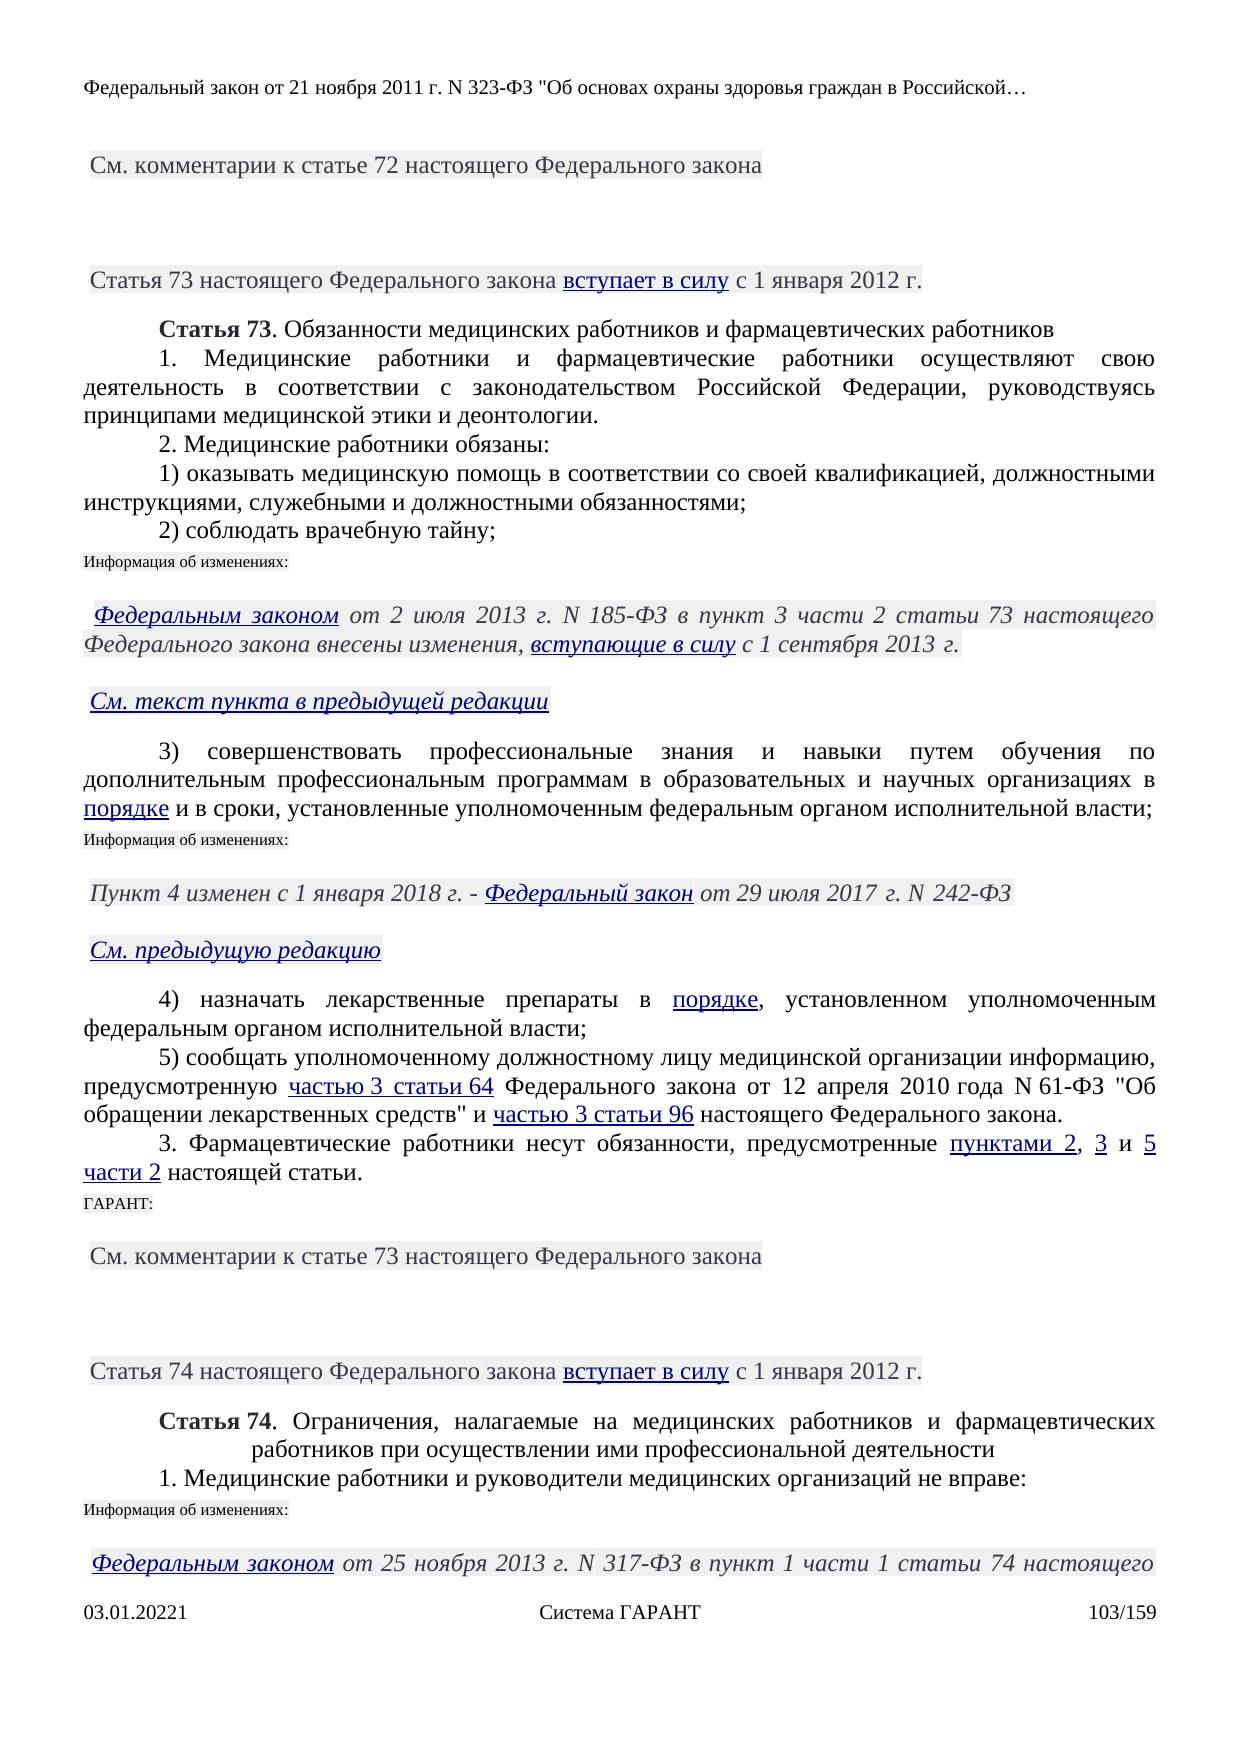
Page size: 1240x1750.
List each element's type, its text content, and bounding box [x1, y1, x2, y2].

text См. комментарии к статье 72 настоящего Федерального закона [83, 150, 1156, 179]
text Статья 73. Обязанности медицинских работников и фармацевтических работников [158, 314, 1156, 343]
text Статья 73 настоящего Федерального закона вступает в силу с 1 января 2012 г. [83, 265, 1156, 293]
text 5) сообщать уполномоченному должностному лицу медицинской организации информацию, предусмотренную частью 3 статьи 64 Федерального закона от 12 апреля 2010 года N 61-ФЗ "Об обращении лекарственных средств" и частью 3 статьи 96 настоящего Федерального закона. [83, 1042, 1156, 1128]
text 2. Медицинские работники обязаны: [83, 429, 1156, 458]
text 1. Медицинские работники и фармацевтические работники осуществляют свою деятельность в соответствии с законодательством Российской Федерации, руководствуясь принципами медицинской этики и деонтологии. [83, 343, 1156, 429]
text Информация об изменениях: [83, 552, 1156, 571]
text 3) совершенствовать профессиональные знания и навыки путем обучения по дополнительным профессиональным программам в образовательных и научных организациях в порядке и в сроки, установленные уполномоченным федеральным органом исполнительной власти; [83, 736, 1156, 822]
text 1. Медицинские работники и руководители медицинских организаций не вправе: [83, 1463, 1156, 1492]
text 4) назначать лекарственные препараты в порядке, установленном уполномоченным федеральным органом исполнительной власти; [83, 984, 1156, 1042]
text Статья 74 настоящего Федерального закона вступает в силу с 1 января 2012 г. [83, 1356, 1156, 1385]
text См. предыдущую редакцию [83, 935, 1156, 964]
text См. текст пункта в предыдущей редакции [83, 686, 1156, 715]
text Информация об изменениях: [83, 1500, 1156, 1519]
text 3. Фармацевтические работники несут обязанности, предусмотренные пунктами 2, 3 и 5 части 2 настоящей статьи. [83, 1128, 1156, 1186]
text 2) соблюдать врачебную тайну; [83, 516, 1156, 544]
text Федеральным законом от 2 июля 2013 г. N 185-ФЗ в пункт 3 части 2 статьи 73 настоящего Федерального закона внесены изменения, вступающие в силу с 1 сентября 2013 г. [83, 600, 1156, 657]
text 1) оказывать медицинскую помощь в соответствии со своей квалификацией, должностными инструкциями, служебными и должностными обязанностями; [83, 458, 1156, 516]
text Информация об изменениях: [83, 830, 1156, 849]
text Федеральным законом от 25 ноября 2013 г. N 317-ФЗ в пункт 1 части 1 статьи 74 настоящего [83, 1548, 1156, 1576]
text ГАРАНТ: [83, 1194, 1156, 1213]
text Статья 74. Ограничения, налагаемые на медицинских работников и фармацевтических работников при осуществлении ими профессиональной деятельности [158, 1406, 1156, 1463]
text Пункт 4 изменен с 1 января 2018 г. - Федеральный закон от 29 июля 2017 г. N 242-ФЗ [83, 878, 1156, 906]
text См. комментарии к статье 73 настоящего Федерального закона [83, 1241, 1156, 1270]
